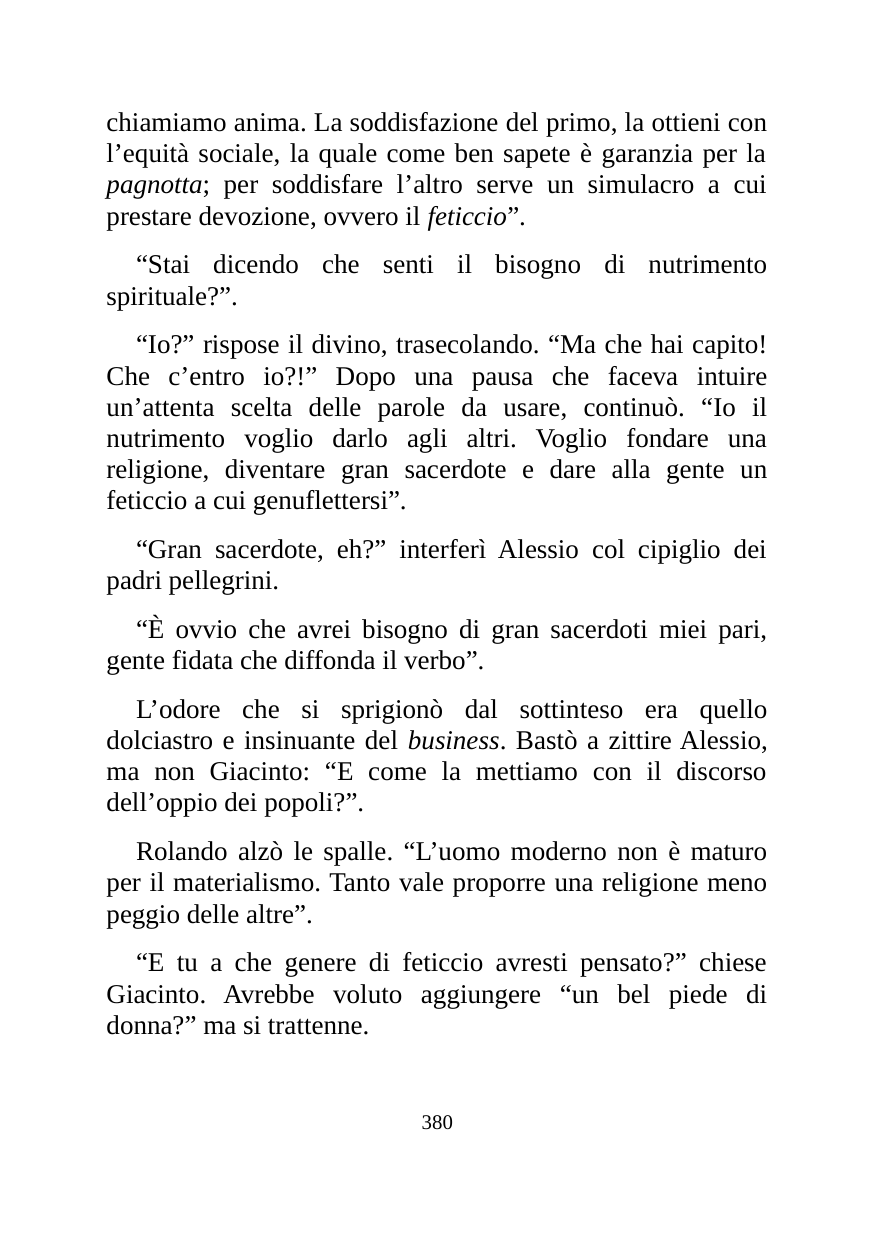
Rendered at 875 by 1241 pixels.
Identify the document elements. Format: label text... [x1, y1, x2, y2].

text “È ovvio che avrei bisogno di gran sacerdoti miei pari, gente fidata che diffonda il verbo”. [106, 613, 768, 675]
text L’odore che si sprigionò dal sottinteso era quello dolciastro e insinuante del business. Bastò a zittire Alessio, ma non Giacinto: “E come la mettiamo con il discorso dell’oppio dei popoli?”. [106, 693, 768, 818]
text “Io?” rispose il divino, trasecolando. “Ma che hai capito! Che c’entro io?!” Dopo una pausa che faceva intuire un’attenta scelta delle parole da usare, continuò. “Io il nutrimento voglio darlo agli altri. Voglio fondare una religione, diventare gran sacerdote e dare alla gente un feticcio a cui genuflettersi”. [106, 328, 768, 515]
text “Stai dicendo che senti il bisogno di nutrimento spirituale?”. [106, 248, 768, 311]
text chiamiamo anima. La soddisfazione del primo, la ottieni con l’equità sociale, la quale come ben sapete è garanzia per la pagnotta; per soddisfare l’altro serve un simulacro a cui prestare devozione, ovvero il feticcio”. [106, 106, 768, 231]
text Rolando alzò le spalle. “L’uomo moderno non è maturo per il materialismo. Tanto vale proporre una religione meno peggio delle altre”. [106, 835, 768, 929]
text “E tu a che genere di feticcio avresti pensato?” chiese Giacinto. Avrebbe voluto aggiungere “un bel piede di donna?” ma si trattenne. [106, 947, 768, 1040]
text “Gran sacerdote, eh?” interferì Alessio col cipiglio dei padri pellegrini. [106, 533, 768, 595]
